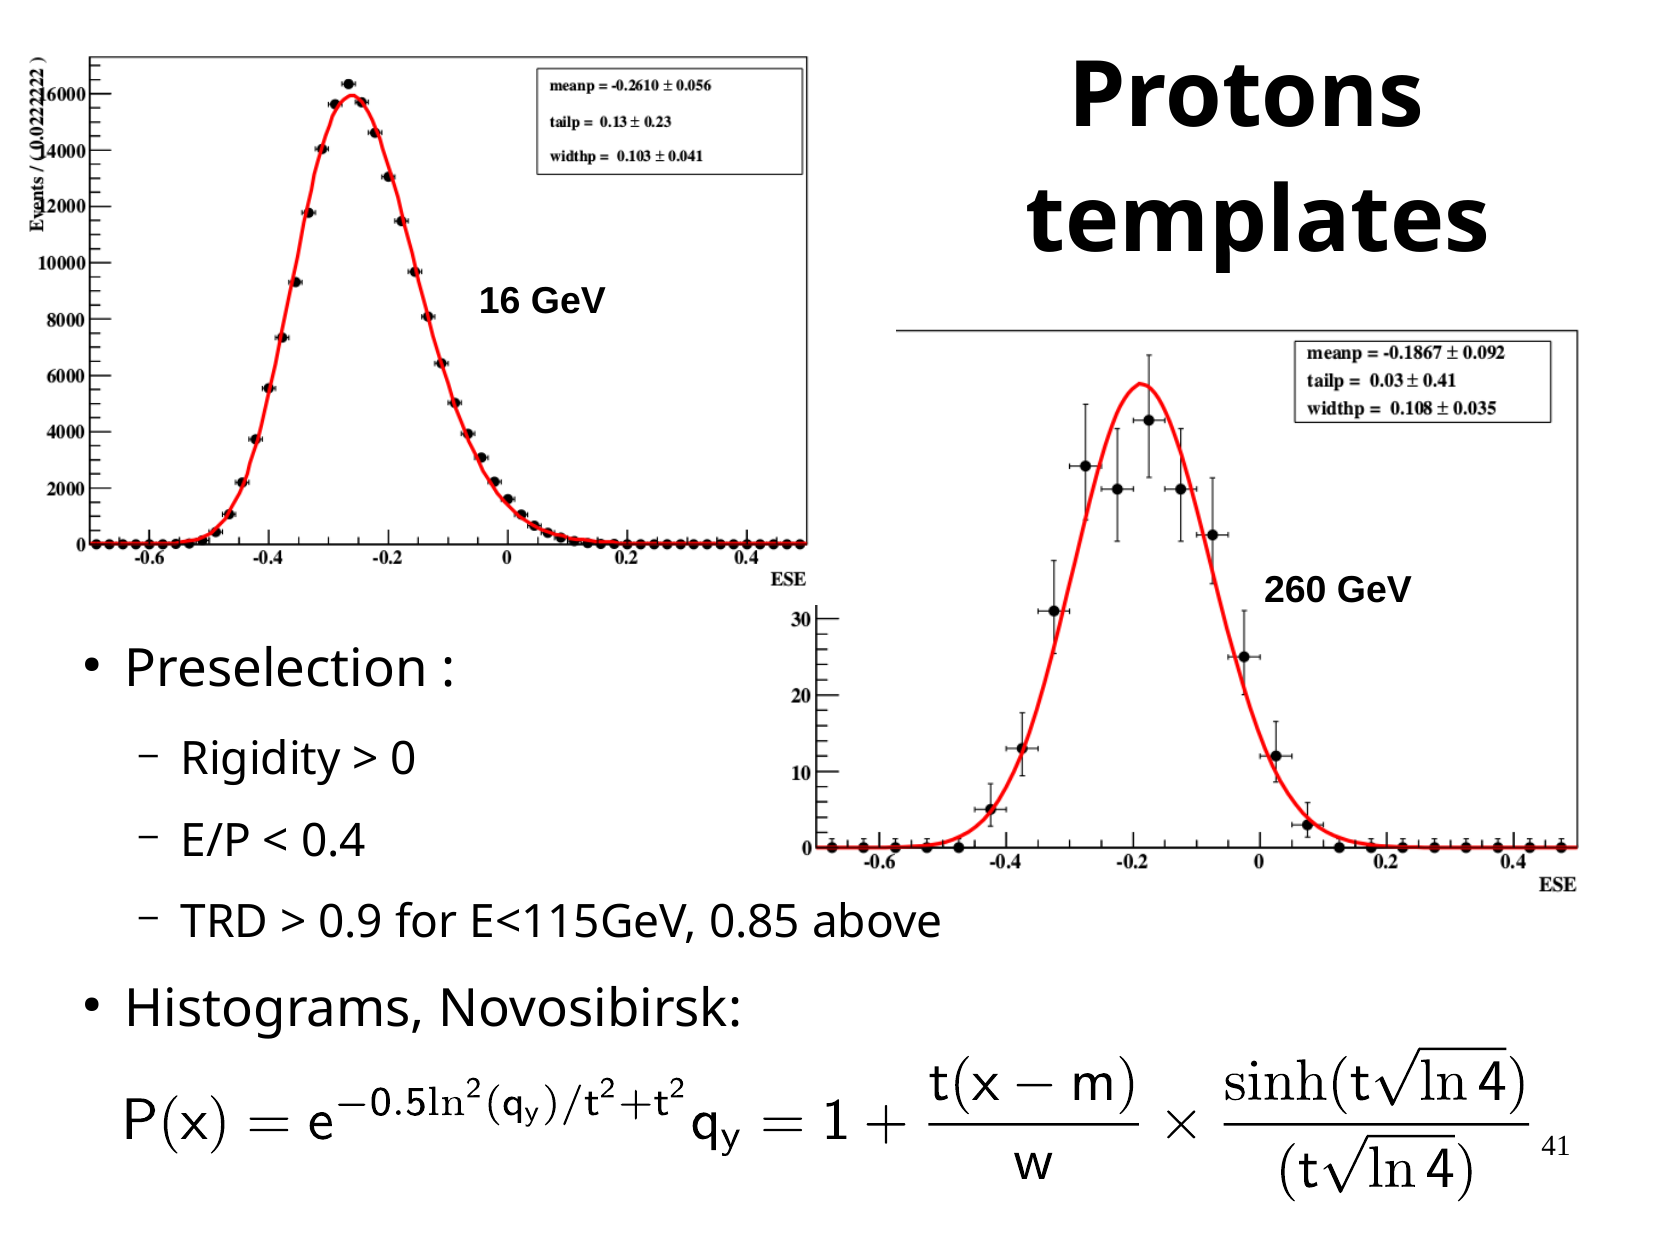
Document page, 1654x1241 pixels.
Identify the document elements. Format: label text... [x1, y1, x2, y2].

title Protons templates [844, 29, 1654, 277]
text_box [121, 1047, 1530, 1202]
list Preselection : Rigidity > 0 E/P < 0.4 TRD > 0.9 for E<115GeV, 0.85 above Histograms, Novosibirsk: [68, 630, 1610, 1043]
picture [0, 0, 1654, 912]
